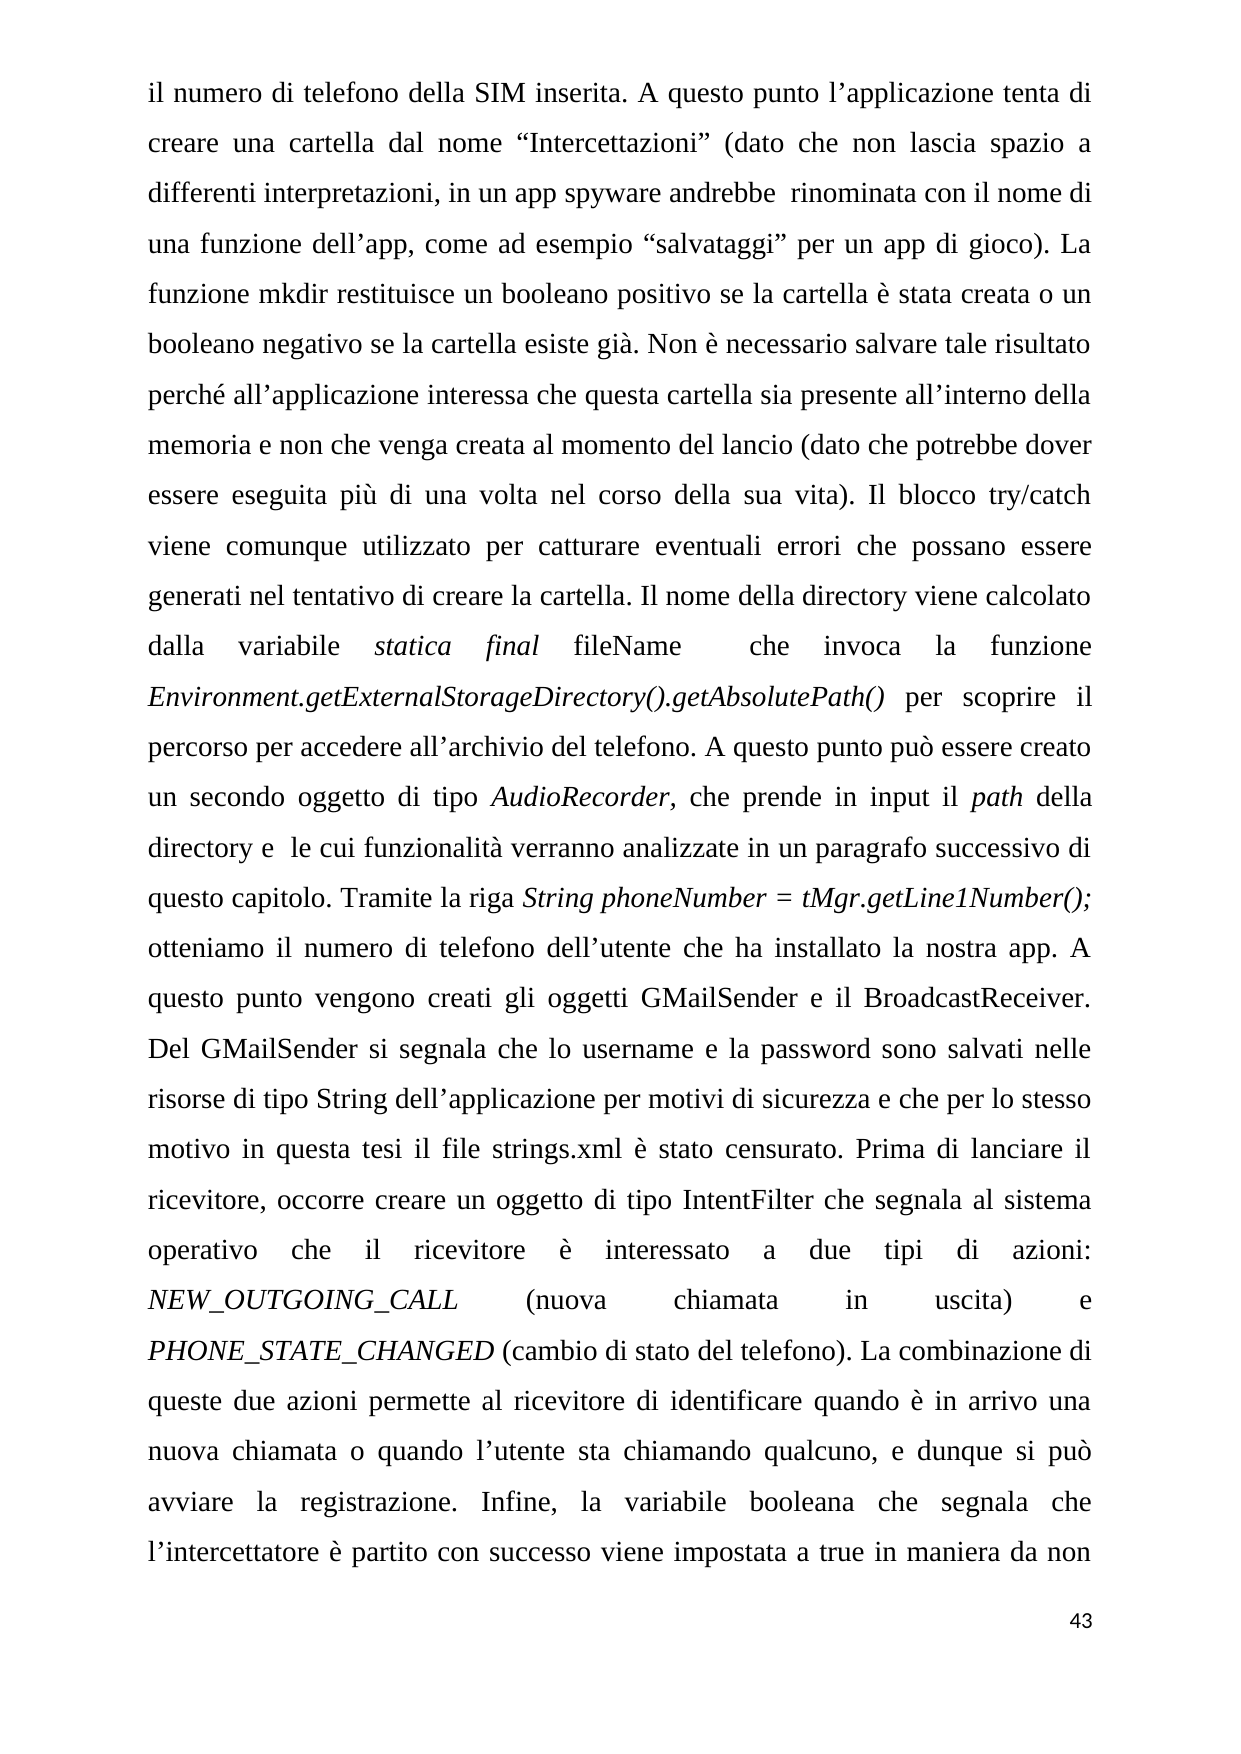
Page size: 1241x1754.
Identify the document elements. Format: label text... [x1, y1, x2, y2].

text il numero di telefono della SIM inserita. A questo punto l’applicazione tenta di creare una cartella dal nome “Intercettazioni” (dato che non lascia spazio a differenti interpretazioni, in un app spyware andrebbe rinominata con il nome di una funzione dell’app, come ad esempio “salvataggi” per un app di gioco). La funzione mkdir restituisce un booleano positivo se la cartella è stata creata o un booleano negativo se la cartella esiste già. Non è necessario salvare tale risultato perché all’applicazione interessa che questa cartella sia presente all’interno della memoria e non che venga creata al momento del lancio (dato che potrebbe dover essere eseguita più di una volta nel corso della sua vita). Il blocco try/catch viene comunque utilizzato per catturare eventuali errori che possano essere generati nel tentativo di creare la cartella. Il nome della directory viene calcolato dalla variabile statica final fileName che invoca la funzione Environment.getExternalStorageDirectory().getAbsolutePath() per scoprire il percorso per accedere all’archivio del telefono. A questo punto può essere creato un secondo oggetto di tipo AudioRecorder, che prende in input il path della directory e le cui funzionalità verranno analizzate in un paragrafo successivo di questo capitolo. Tramite la riga String phoneNumber = tMgr.getLine1Number(); otteniamo il numero di telefono dell’utente che ha installato la nostra app. A questo punto vengono creati gli oggetti GMailSender e il BroadcastReceiver. Del GMailSender si segnala che lo username e la password sono salvati nelle risorse di tipo String dell’applicazione per motivi di sicurezza e che per lo stesso motivo in questa tesi il file strings.xml è stato censurato. Prima di lanciare il ricevitore, occorre creare un oggetto di tipo IntentFilter che segnala al sistema operativo che il ricevitore è interessato a due tipi di azioni: NEW_OUTGOING_CALL (nuova chiamata in uscita) e PHONE_STATE_CHANGED (cambio di stato del telefono). La combinazione di queste due azioni permette al ricevitore di identificare quando è in arrivo una nuova chiamata o quando l’utente sta chiamando qualcuno, e dunque si può avviare la registrazione. Infine, la variabile booleana che segnala che l’intercettatore è partito con successo viene impostata a true in maniera da non [148, 75, 1092, 1568]
